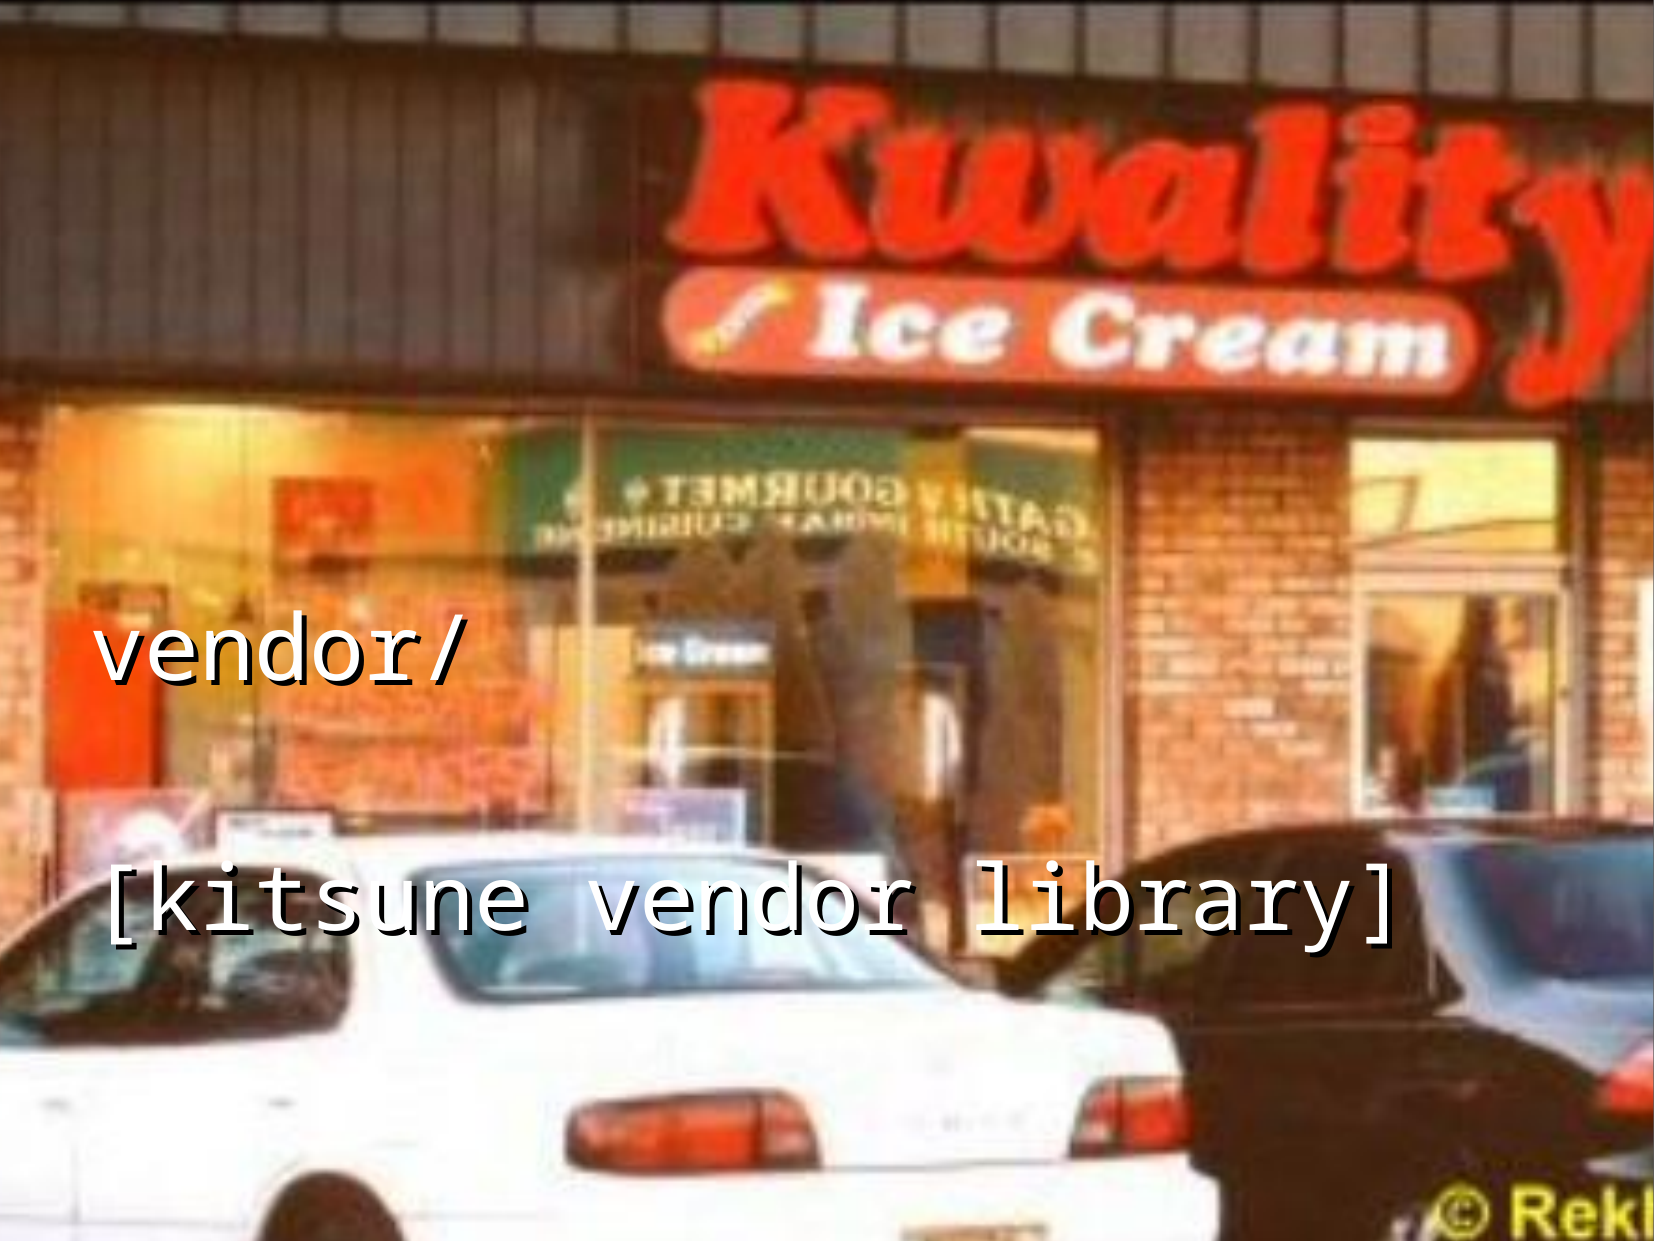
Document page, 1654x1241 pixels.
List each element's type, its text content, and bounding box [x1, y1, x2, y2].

picture [0, 0, 1654, 1241]
text_box vendor/ [kitsune vendor library] [75, 75, 1651, 1241]
